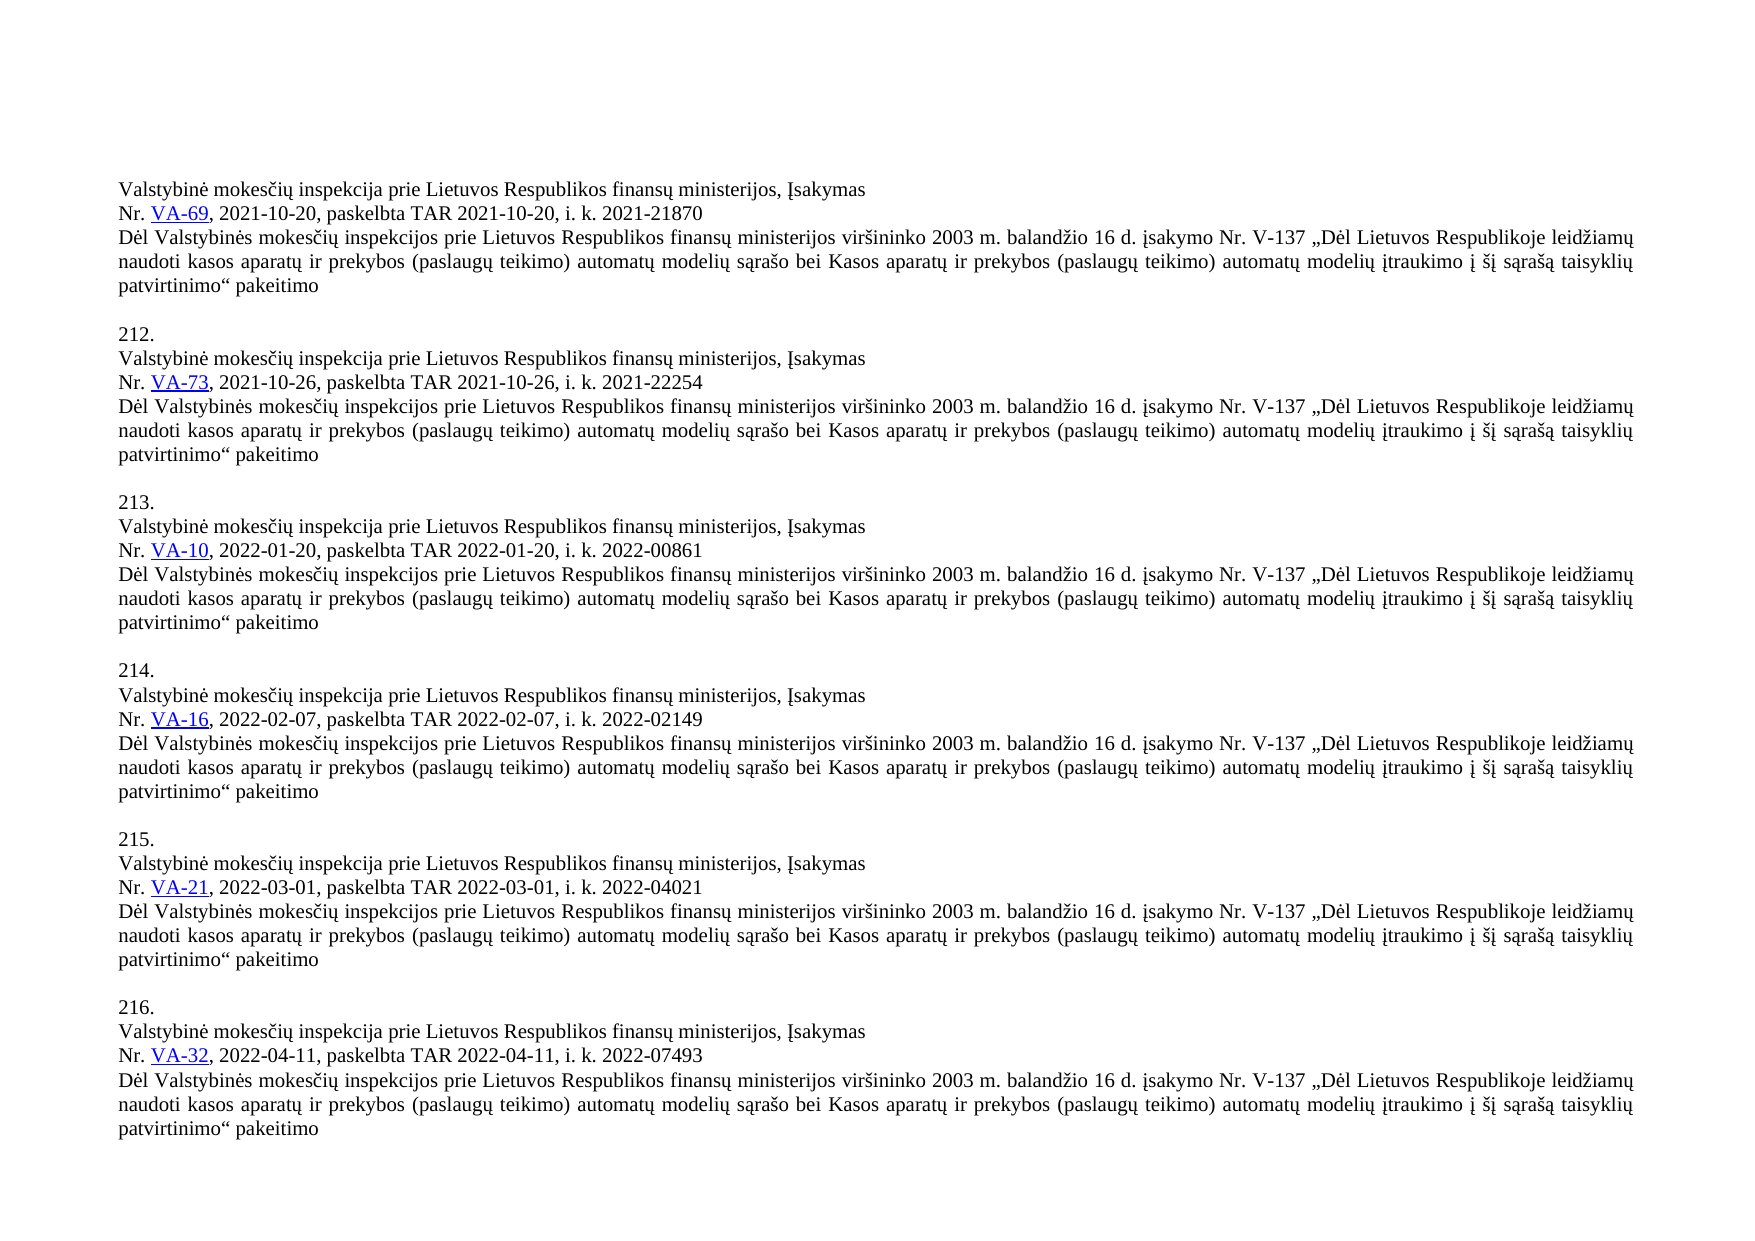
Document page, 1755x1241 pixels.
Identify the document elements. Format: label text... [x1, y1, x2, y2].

text Nr. VA-16, 2022-02-07, paskelbta TAR 2022-02-07, i. k. 2022-02149 [118, 707, 1636, 731]
text Dėl Valstybinės mokesčių inspekcijos prie Lietuvos Respublikos finansų ministerijos viršininko 2003 m. balandžio 16 d. įsakymo Nr. V-137 „Dėl Lietuvos Respublikoje leidžiamų naudoti kasos aparatų ir prekybos (paslaugų teikimo) automatų modelių sąrašo bei Kasos aparatų ir prekybos (paslaugų teikimo) automatų modelių įtraukimo į šį sąrašą taisyklių patvirtinimo“ pakeitimo [118, 562, 1636, 634]
text Valstybinė mokesčių inspekcija prie Lietuvos Respublikos finansų ministerijos, Įsakymas [118, 514, 1636, 538]
text Dėl Valstybinės mokesčių inspekcijos prie Lietuvos Respublikos finansų ministerijos viršininko 2003 m. balandžio 16 d. įsakymo Nr. V-137 „Dėl Lietuvos Respublikoje leidžiamų naudoti kasos aparatų ir prekybos (paslaugų teikimo) automatų modelių sąrašo bei Kasos aparatų ir prekybos (paslaugų teikimo) automatų modelių įtraukimo į šį sąrašą taisyklių patvirtinimo“ pakeitimo [118, 899, 1636, 971]
text Nr. VA-21, 2022-03-01, paskelbta TAR 2022-03-01, i. k. 2022-04021 [118, 875, 1636, 899]
text 213. [118, 490, 1636, 514]
text Dėl Valstybinės mokesčių inspekcijos prie Lietuvos Respublikos finansų ministerijos viršininko 2003 m. balandžio 16 d. įsakymo Nr. V-137 „Dėl Lietuvos Respublikoje leidžiamų naudoti kasos aparatų ir prekybos (paslaugų teikimo) automatų modelių sąrašo bei Kasos aparatų ir prekybos (paslaugų teikimo) automatų modelių įtraukimo į šį sąrašą taisyklių patvirtinimo“ pakeitimo [118, 394, 1636, 466]
text 212. [118, 322, 1636, 346]
text Valstybinė mokesčių inspekcija prie Lietuvos Respublikos finansų ministerijos, Įsakymas [118, 346, 1636, 370]
text Nr. VA-69, 2021-10-20, paskelbta TAR 2021-10-20, i. k. 2021-21870 [118, 201, 1636, 225]
text 215. [118, 827, 1636, 851]
text 216. [118, 995, 1636, 1019]
text Nr. VA-10, 2022-01-20, paskelbta TAR 2022-01-20, i. k. 2022-00861 [118, 538, 1636, 562]
text Valstybinė mokesčių inspekcija prie Lietuvos Respublikos finansų ministerijos, Įsakymas [118, 682, 1636, 707]
text Valstybinė mokesčių inspekcija prie Lietuvos Respublikos finansų ministerijos, Įsakymas [118, 177, 1636, 201]
text 214. [118, 658, 1636, 682]
text Dėl Valstybinės mokesčių inspekcijos prie Lietuvos Respublikos finansų ministerijos viršininko 2003 m. balandžio 16 d. įsakymo Nr. V-137 „Dėl Lietuvos Respublikoje leidžiamų naudoti kasos aparatų ir prekybos (paslaugų teikimo) automatų modelių sąrašo bei Kasos aparatų ir prekybos (paslaugų teikimo) automatų modelių įtraukimo į šį sąrašą taisyklių patvirtinimo“ pakeitimo [118, 225, 1636, 297]
text Dėl Valstybinės mokesčių inspekcijos prie Lietuvos Respublikos finansų ministerijos viršininko 2003 m. balandžio 16 d. įsakymo Nr. V-137 „Dėl Lietuvos Respublikoje leidžiamų naudoti kasos aparatų ir prekybos (paslaugų teikimo) automatų modelių sąrašo bei Kasos aparatų ir prekybos (paslaugų teikimo) automatų modelių įtraukimo į šį sąrašą taisyklių patvirtinimo“ pakeitimo [118, 1067, 1636, 1140]
text Nr. VA-73, 2021-10-26, paskelbta TAR 2021-10-26, i. k. 2021-22254 [118, 370, 1636, 394]
text Valstybinė mokesčių inspekcija prie Lietuvos Respublikos finansų ministerijos, Įsakymas [118, 851, 1636, 875]
text Nr. VA-32, 2022-04-11, paskelbta TAR 2022-04-11, i. k. 2022-07493 [118, 1043, 1636, 1067]
text Valstybinė mokesčių inspekcija prie Lietuvos Respublikos finansų ministerijos, Įsakymas [118, 1019, 1636, 1043]
text Dėl Valstybinės mokesčių inspekcijos prie Lietuvos Respublikos finansų ministerijos viršininko 2003 m. balandžio 16 d. įsakymo Nr. V-137 „Dėl Lietuvos Respublikoje leidžiamų naudoti kasos aparatų ir prekybos (paslaugų teikimo) automatų modelių sąrašo bei Kasos aparatų ir prekybos (paslaugų teikimo) automatų modelių įtraukimo į šį sąrašą taisyklių patvirtinimo“ pakeitimo [118, 731, 1636, 803]
